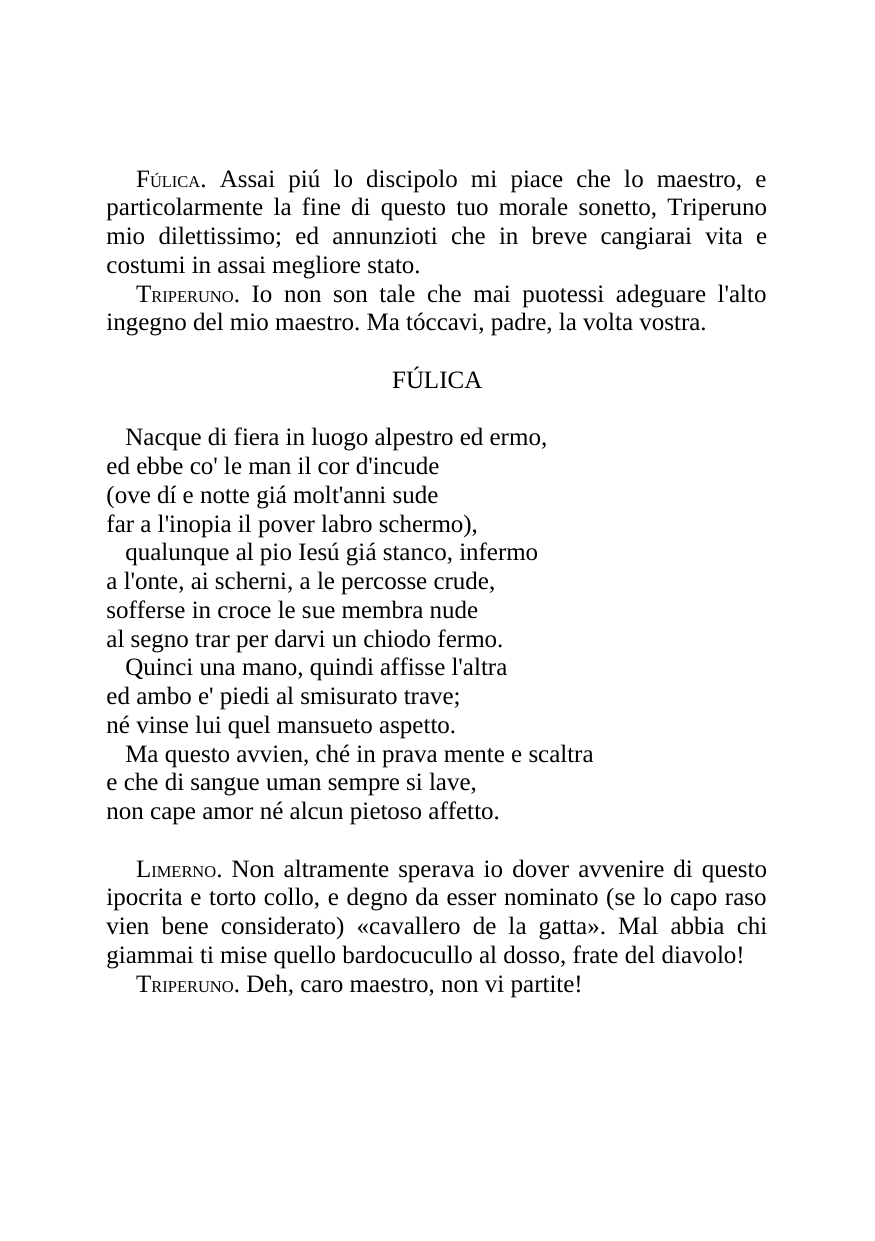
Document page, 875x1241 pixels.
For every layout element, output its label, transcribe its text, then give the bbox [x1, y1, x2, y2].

text far a l'inopia il pover labro schermo), [106, 509, 768, 537]
text Limerno. Non altramente sperava io dover avvenire di questo ipocrita e torto collo, e degno da esser nominato (se lo capo raso vien bene considerato) «cavallero de la gatta». Mal abbia chi giammai ti mise quello bardocucullo al dosso, frate del diavolo! [106, 854, 768, 969]
text ed ebbe co' le man il cor d'incude [106, 451, 768, 480]
text Nacque di fiera in luogo alpestro ed ermo, [125, 422, 768, 451]
text (ove dí e notte giá molt'anni sude [106, 480, 768, 509]
text a l'onte, ai scherni, a le percosse crude, [106, 566, 768, 595]
text Ma questo avvien, ché in prava mente e scaltra [125, 739, 768, 767]
text Triperuno. Io non son tale che mai puotessi adeguare l'alto ingegno del mio maestro. Ma tóccavi, padre, la volta vostra. [106, 279, 768, 336]
text Fúlica. Assai piú lo discipolo mi piace che lo maestro, e particolarmente la fine di questo tuo morale sonetto, Triperuno mio dilettissimo; ed annunzioti che in breve cangiarai vita e costumi in assai megliore stato. [106, 164, 768, 279]
text sofferse in croce le sue membra nude [106, 595, 768, 624]
text FÚLICA [106, 365, 768, 394]
text Triperuno. Deh, caro maestro, non vi partite! [106, 969, 768, 997]
text né vinse lui quel mansueto aspetto. [106, 710, 768, 739]
text non cape amor né alcun pietoso affetto. [106, 796, 768, 825]
text qualunque al pio Iesú giá stanco, infermo [125, 537, 768, 566]
text e che di sangue uman sempre si lave, [106, 767, 768, 796]
text Quinci una mano, quindi affisse l'altra [125, 652, 768, 681]
text al segno trar per darvi un chiodo fermo. [106, 624, 768, 652]
text ed ambo e' piedi al smisurato trave; [106, 681, 768, 710]
